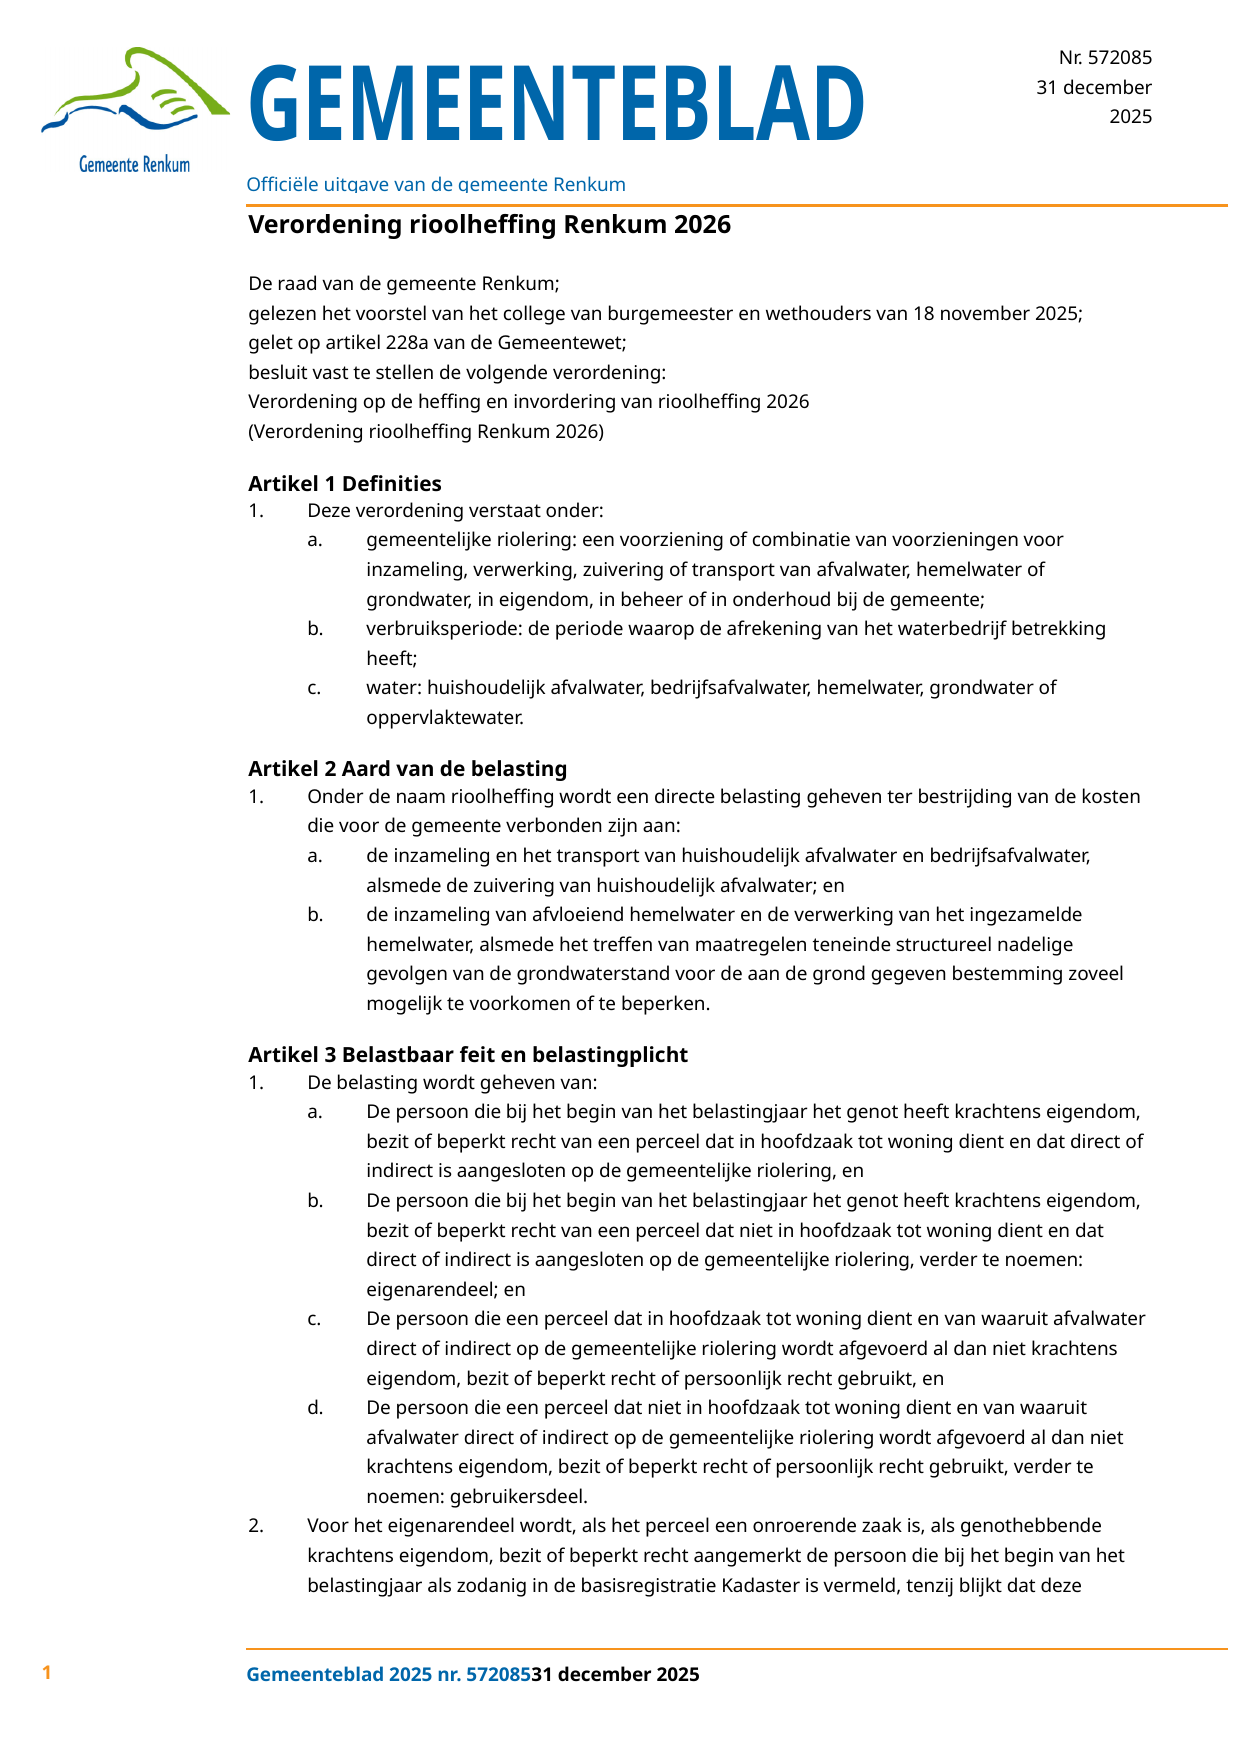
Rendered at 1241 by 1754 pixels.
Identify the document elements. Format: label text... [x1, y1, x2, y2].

list De persoon die een perceel dat in hoofdzaak tot woning dient en van waaruit afvalwater direct of indirect op de gemeentelijke riolering wordt afgevoerd al dan niet krachtens eigendom, bezit of beperkt recht of persoonlijk recht gebruikt, en [307, 1306, 1152, 1391]
text (Verordening rioolheffing Renkum 2026) [248, 418, 1152, 444]
list verbruiksperiode: de periode waarop de afrekening van het waterbedrijf betrekking heeft; [307, 615, 1152, 671]
list Deze verordening verstaat onder: [248, 497, 1152, 523]
text besluit vast te stellen de volgende verordening: [248, 359, 1152, 385]
list De persoon die bij het begin van het belastingjaar het genot heeft krachtens eigendom, bezit of beperkt recht van een perceel dat in hoofdzaak tot woning dient en dat direct of indirect is aangesloten op de gemeentelijke riolering, en [307, 1098, 1152, 1183]
list gemeentelijke riolering: een voorziening of combinatie van voorzieningen voor inzameling, verwerking, zuivering of transport van afvalwater, hemelwater of grondwater, in eigendom, in beheer of in onderhoud bij de gemeente; [307, 527, 1152, 612]
picture [41, 47, 231, 172]
list De persoon die een perceel dat niet in hoofdzaak tot woning dient en van waaruit afvalwater direct of indirect op de gemeentelijke riolering wordt afgevoerd al dan niet krachtens eigendom, bezit of beperkt recht of persoonlijk recht gebruikt, verder te noemen: gebruikersdeel. [307, 1394, 1152, 1509]
text gelet op artikel 228a van de Gemeentewet; [248, 329, 1152, 355]
list de inzameling van afvloeiend hemelwater en de verwerking van het ingezamelde hemelwater, alsmede het treffen van maatregelen teneinde structureel nadelige gevolgen van de grondwaterstand voor de aan de grond gegeven bestemming zoveel mogelijk te voorkomen of te beperken. [307, 901, 1152, 1016]
text Verordening op de heffing en invordering van rioolheffing 2026 [248, 389, 1152, 414]
text De raad van de gemeente Renkum; [248, 270, 1152, 296]
text Artikel 1 Definities [248, 469, 1152, 497]
list Onder de naam rioolheffing wordt een directe belasting geheven ter bestrijding van de kosten die voor de gemeente verbonden zijn aan: [248, 783, 1152, 838]
text Artikel 3 Belastbaar feit en belastingplicht [248, 1041, 1152, 1069]
list water: huishoudelijk afvalwater, bedrijfsafvalwater, hemelwater, grondwater of oppervlaktewater. [307, 674, 1152, 730]
list Voor het eigenarendeel wordt, als het perceel een onroerende zaak is, als genothebbende krachtens eigendom, bezit of beperkt recht aangemerkt de persoon die bij het begin van het belastingjaar als zodanig in de basisregistratie Kadaster is vermeld, tenzij blijkt dat deze [248, 1513, 1152, 1598]
list De persoon die bij het begin van het belastingjaar het genot heeft krachtens eigendom, bezit of beperkt recht van een perceel dat niet in hoofdzaak tot woning dient en dat direct of indirect is aangesloten op de gemeentelijke riolering, verder te noemen: eigenarendeel; en [307, 1187, 1152, 1302]
list De belasting wordt geheven van: [248, 1069, 1152, 1095]
text Verordening rioolheffing Renkum 2026 [248, 207, 1152, 241]
list de inzameling en het transport van huishoudelijk afvalwater en bedrijfsafvalwater, alsmede de zuivering van huishoudelijk afvalwater; en [307, 842, 1152, 897]
text Artikel 2 Aard van de belasting [248, 754, 1152, 783]
text gelezen het voorstel van het college van burgemeester en wethouders van 18 november 2025; [248, 300, 1152, 326]
